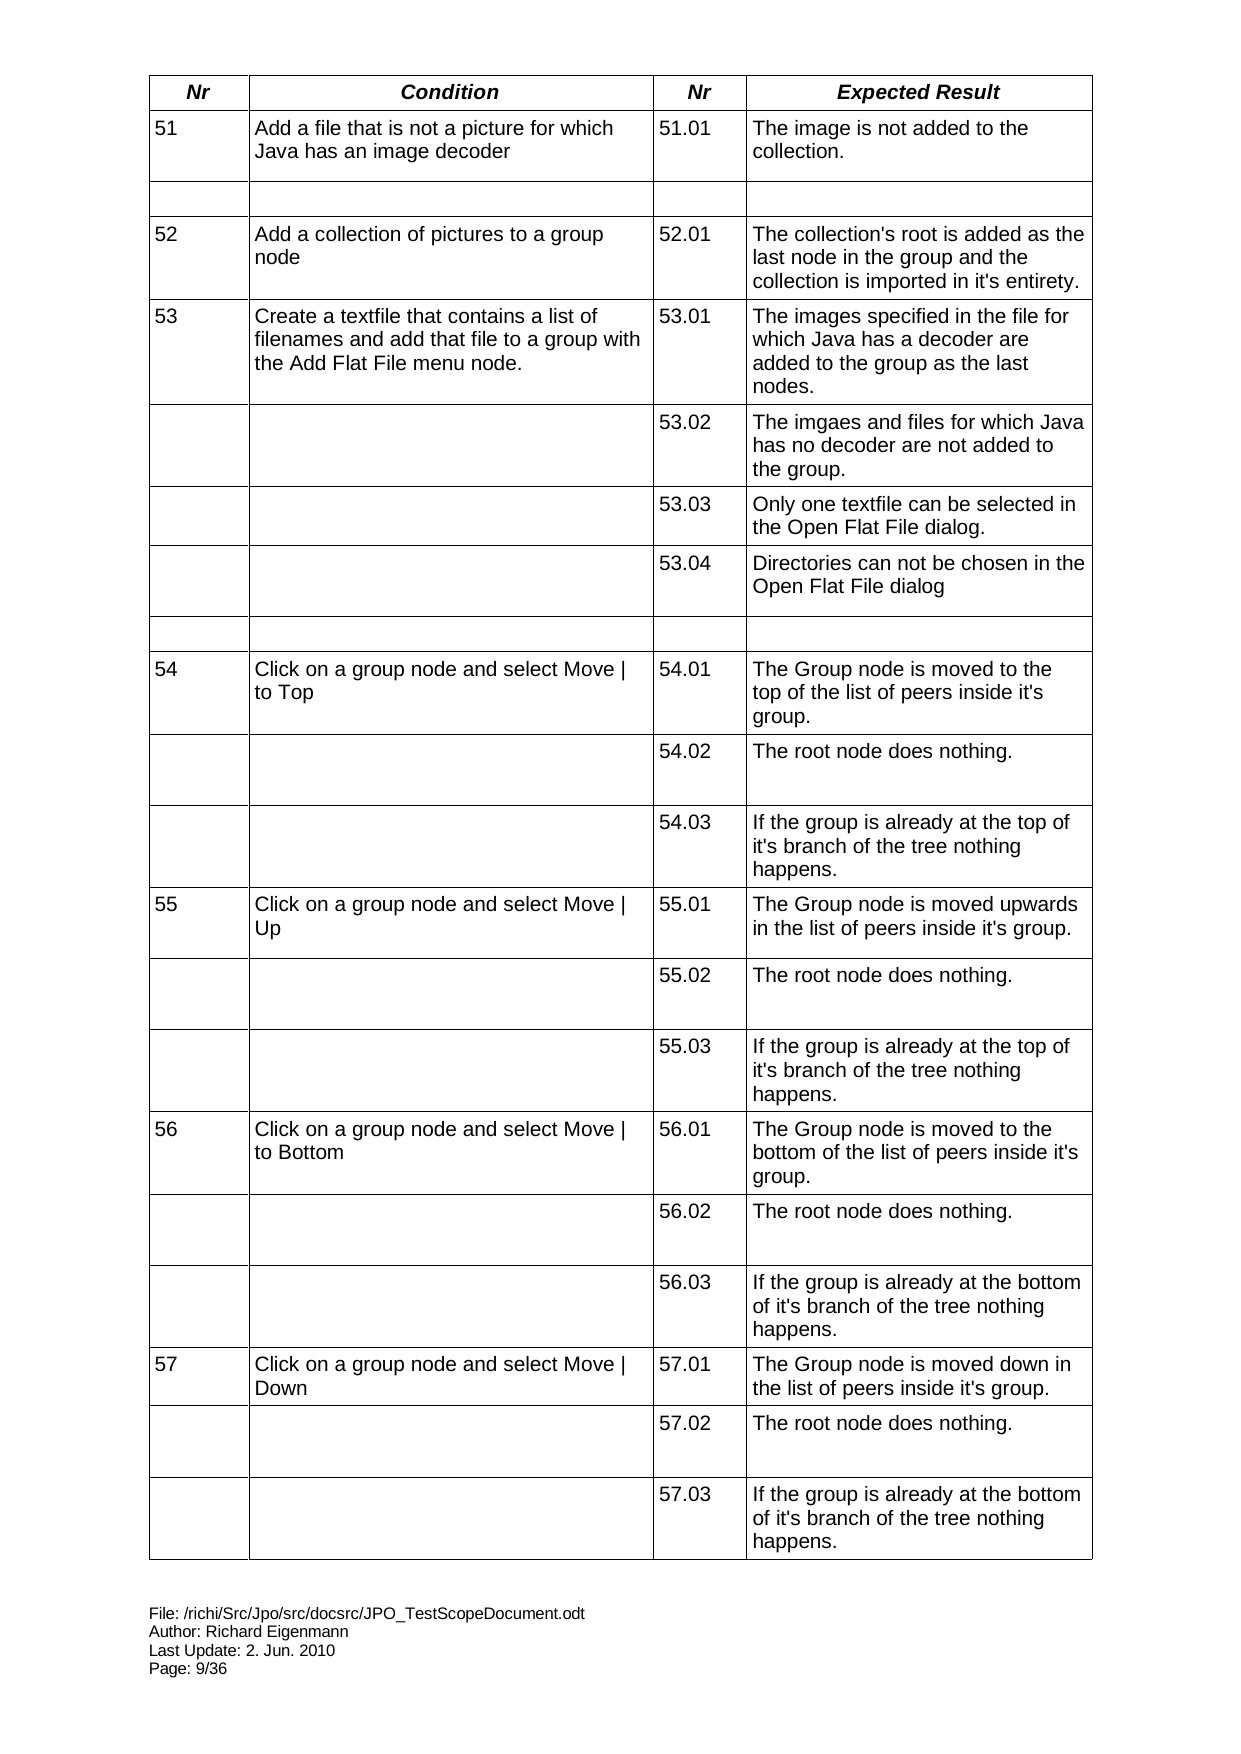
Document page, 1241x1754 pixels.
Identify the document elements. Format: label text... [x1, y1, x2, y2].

table_cell If the group is already at the top of it's branch of the tree nothing happens. [747, 1030, 1092, 1111]
table_cell [250, 405, 653, 486]
table_cell [250, 1266, 653, 1347]
table_cell 57.01 [654, 1348, 746, 1405]
table_cell [150, 617, 248, 651]
table_cell The Group node is moved to the top of the list of peers inside it's group. [747, 652, 1092, 734]
table_cell 55.02 [654, 959, 746, 1029]
table_cell 56.02 [654, 1195, 746, 1265]
table_cell [250, 1030, 653, 1111]
table_cell 53 [150, 300, 248, 404]
table_cell [747, 182, 1092, 216]
table_cell [250, 1478, 653, 1559]
table_cell Directories can not be chosen in the Open Flat File dialog [747, 546, 1092, 616]
table_cell 57.02 [654, 1406, 746, 1477]
table_cell The images specified in the file for which Java has a decoder are added to the group as the last nodes. [747, 300, 1092, 404]
table_cell The Group node is moved upwards in the list of peers inside it's group. [747, 888, 1092, 958]
table_cell Only one textfile can be selected in the Open Flat File dialog. [747, 487, 1092, 545]
table_cell 56 [150, 1112, 248, 1194]
table_cell 52.01 [654, 217, 746, 299]
table_cell [250, 487, 653, 545]
table_cell 56.03 [654, 1266, 746, 1347]
table_cell [654, 182, 746, 216]
table_cell 53.03 [654, 487, 746, 545]
table_header Nr [150, 76, 248, 110]
table_cell Click on a group node and select Move | to Top [250, 652, 653, 734]
table_cell 55 [150, 888, 248, 958]
table_cell [747, 617, 1092, 651]
table_cell [150, 405, 248, 486]
table_cell The collection's root is added as the last node in the group and the collection is imported in it's entirety. [747, 217, 1092, 299]
table_cell The Group node is moved down in the list of peers inside it's group. [747, 1348, 1092, 1405]
table_cell If the group is already at the bottom of it's branch of the tree nothing happens. [747, 1478, 1092, 1559]
table_cell 57.03 [654, 1478, 746, 1559]
table_cell 53.01 [654, 300, 746, 404]
table_cell The root node does nothing. [747, 735, 1092, 805]
table_cell [150, 806, 248, 887]
table_cell Create a textfile that contains a list of filenames and add that file to a group with the Add Flat File menu node. [250, 300, 653, 404]
table_cell Click on a group node and select Move | to Bottom [250, 1112, 653, 1194]
table_cell 52 [150, 217, 248, 299]
table_cell [150, 487, 248, 545]
table_cell The Group node is moved to the bottom of the list of peers inside it's group. [747, 1112, 1092, 1194]
table_cell [150, 1195, 248, 1265]
table_cell If the group is already at the bottom of it's branch of the tree nothing happens. [747, 1266, 1092, 1347]
table_cell 54.01 [654, 652, 746, 734]
table_cell 55.01 [654, 888, 746, 958]
table_cell 54.02 [654, 735, 746, 805]
table_header Nr [654, 76, 746, 110]
table_cell 54.03 [654, 806, 746, 887]
table_cell Click on a group node and select Move | Up [250, 888, 653, 958]
table_cell 51 [150, 111, 248, 181]
table_cell The imgaes and files for which Java has no decoder are not added to the group. [747, 405, 1092, 486]
table_cell [150, 182, 248, 216]
table_header Expected Result [747, 76, 1092, 110]
table_cell 51.01 [654, 111, 746, 181]
table_cell 56.01 [654, 1112, 746, 1194]
table_cell [250, 735, 653, 805]
table_cell 54 [150, 652, 248, 734]
table_cell Add a file that is not a picture for which Java has an image decoder [250, 111, 653, 181]
table_cell [250, 546, 653, 616]
table_cell [150, 735, 248, 805]
table_cell 57 [150, 1348, 248, 1405]
table_cell The root node does nothing. [747, 1195, 1092, 1265]
table_header Condition [250, 76, 653, 110]
table_cell [250, 1195, 653, 1265]
table_cell [150, 1266, 248, 1347]
table_cell 55.03 [654, 1030, 746, 1111]
table_cell Add a collection of pictures to a group node [250, 217, 653, 299]
table_cell [250, 182, 653, 216]
table_cell [250, 617, 653, 651]
table_cell [150, 546, 248, 616]
table_cell 53.04 [654, 546, 746, 616]
table_cell [250, 959, 653, 1029]
table_cell [150, 1406, 248, 1477]
table_cell If the group is already at the top of it's branch of the tree nothing happens. [747, 806, 1092, 887]
table_cell Click on a group node and select Move | Down [250, 1348, 653, 1405]
table_cell [150, 1478, 248, 1559]
table_cell [150, 959, 248, 1029]
table_cell [150, 1030, 248, 1111]
table_cell [250, 806, 653, 887]
table_cell 53.02 [654, 405, 746, 486]
table_cell [654, 617, 746, 651]
table_cell [250, 1406, 653, 1477]
table_cell The root node does nothing. [747, 959, 1092, 1029]
table_cell The image is not added to the collection. [747, 111, 1092, 181]
table_cell The root node does nothing. [747, 1406, 1092, 1477]
